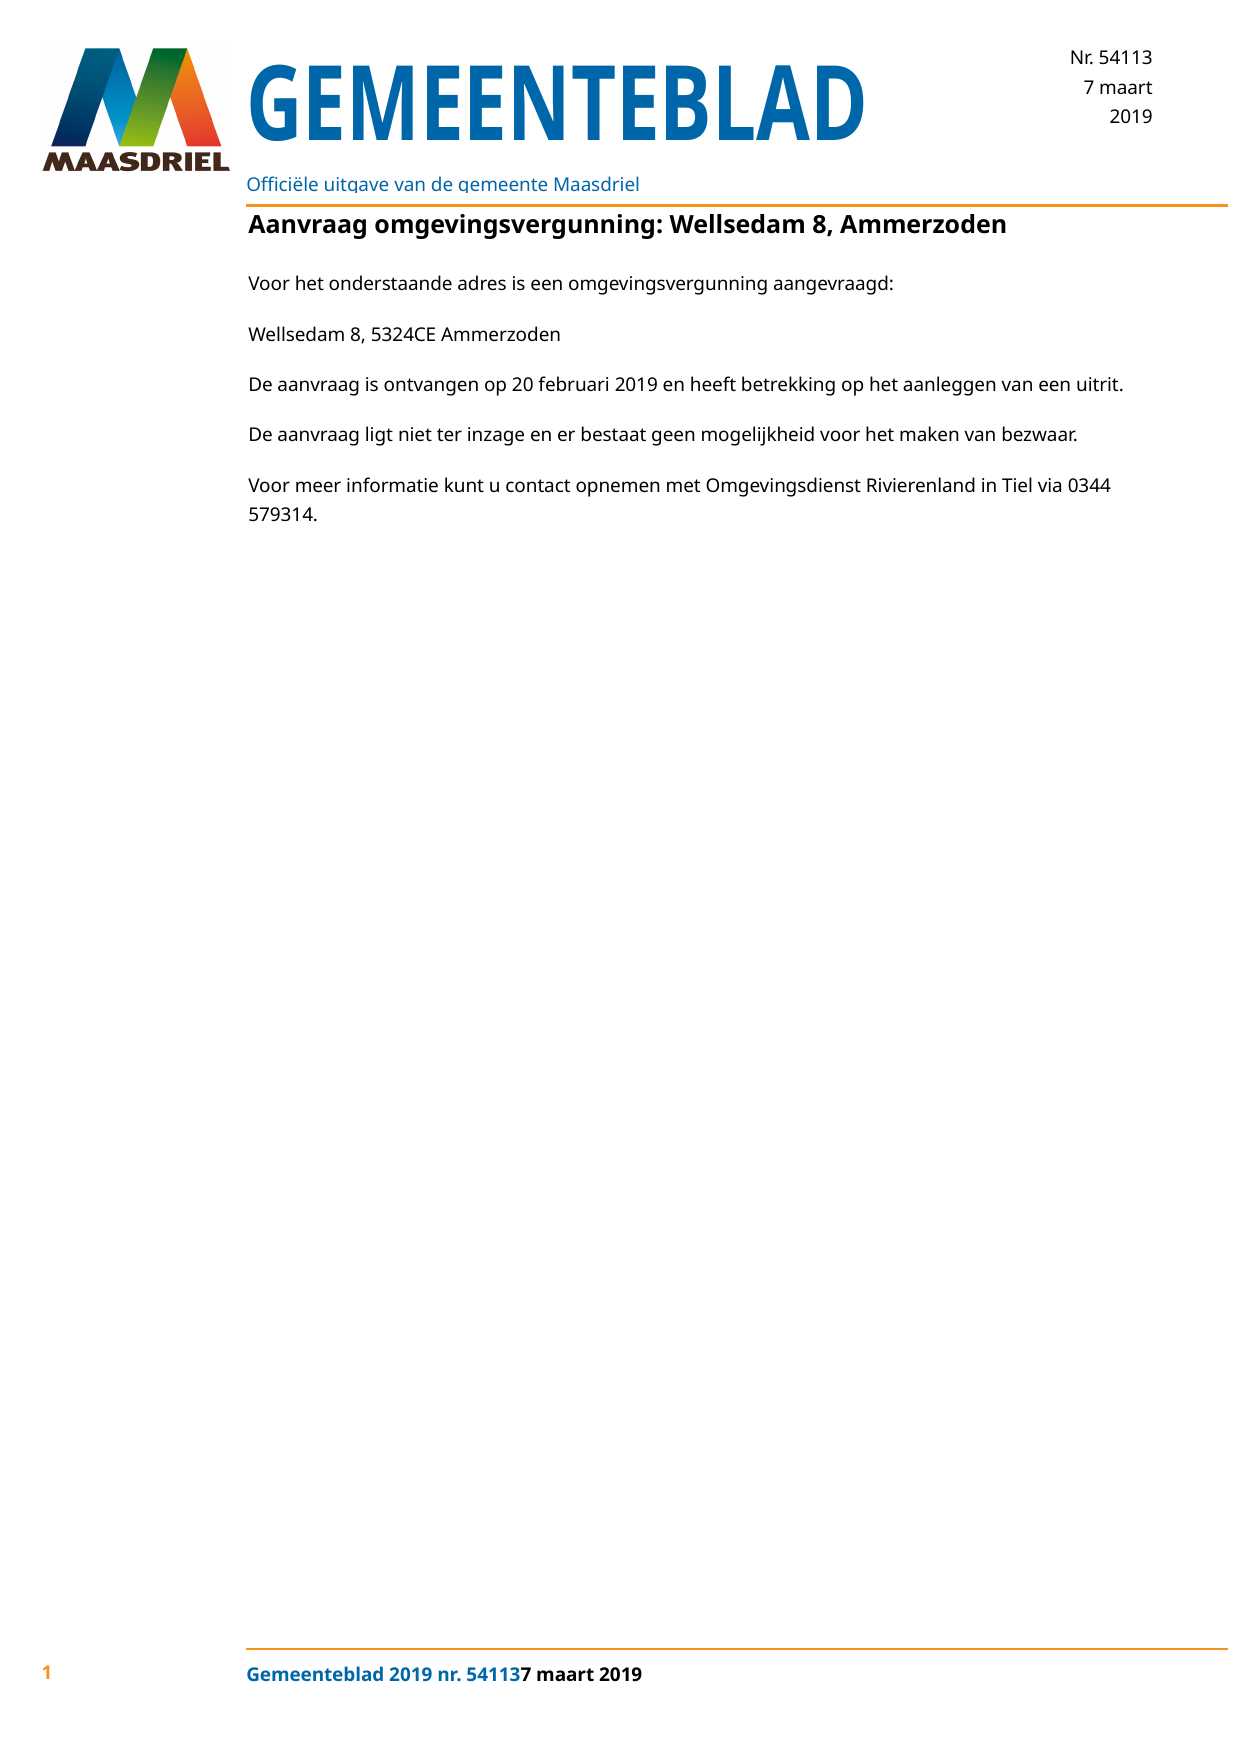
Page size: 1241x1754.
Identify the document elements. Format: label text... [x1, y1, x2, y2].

picture [41, 47, 231, 172]
text Voor meer informatie kunt u contact opnemen met Omgevingsdienst Rivierenland in Tiel via 0344 579314. [248, 472, 1152, 527]
text Wellsedam 8, 5324CE Ammerzoden [248, 321, 1152, 346]
text De aanvraag is ontvangen op 20 februari 2019 en heeft betrekking op het aanleggen van een uitrit. [248, 371, 1152, 397]
text Voor het onderstaande adres is een omgevingsvergunning aangevraagd: [248, 270, 1152, 296]
text Aanvraag omgevingsvergunning: Wellsedam 8, Ammerzoden [248, 207, 1152, 241]
text De aanvraag ligt niet ter inzage en er bestaat geen mogelijkheid voor het maken van bezwaar. [248, 422, 1152, 447]
